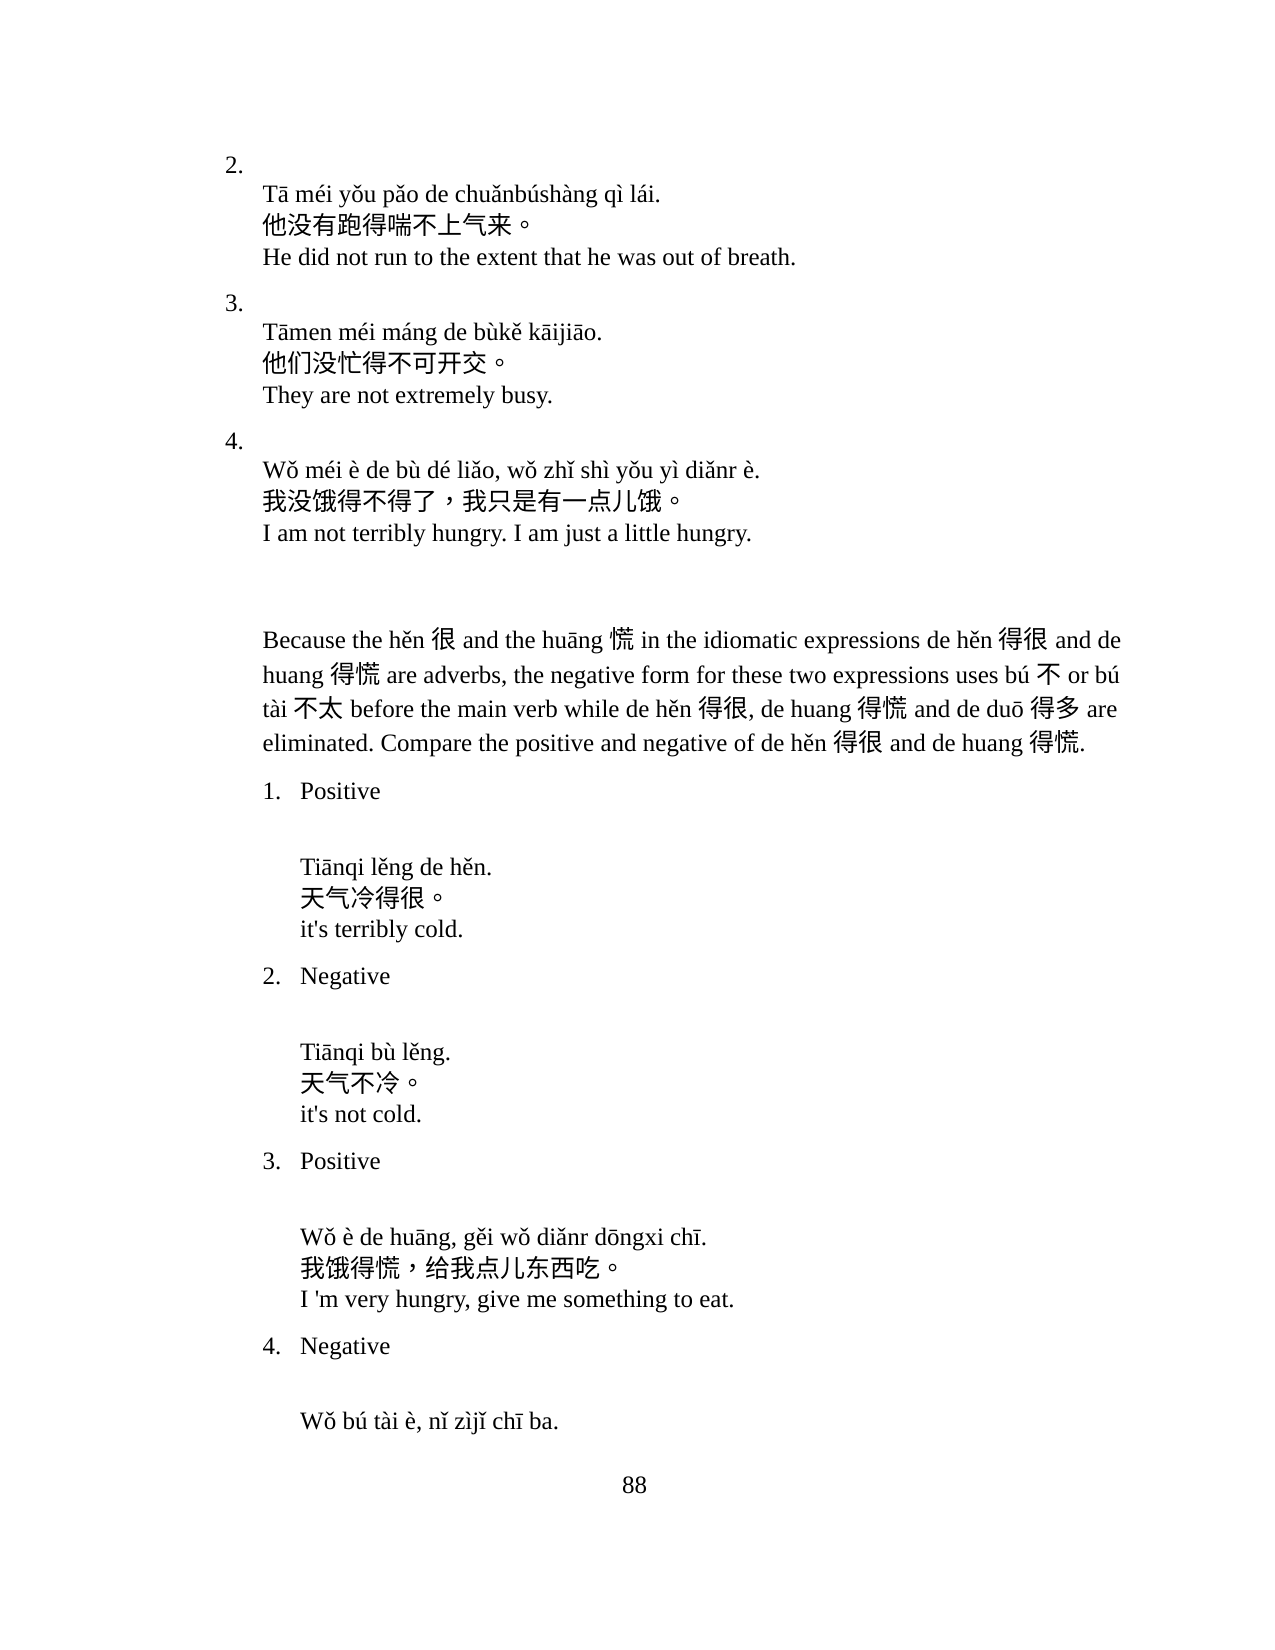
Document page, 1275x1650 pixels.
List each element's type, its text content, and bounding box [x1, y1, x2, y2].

list Wǒ è de huāng, gěi wǒ diǎnr dōngxi chī. 我饿得慌，给我点儿东西吃。 I 'm very hungry, give me something to eat. [262, 1193, 1125, 1313]
list Tiānqi bù lěng. 天气不冷。 it's not cold. [262, 1008, 1125, 1128]
list Positive [262, 776, 1125, 805]
list Because the hěn 很 and the huāng 慌 in the idiomatic expressions de hěn 得很 and de huang 得慌 are adverbs, the negative form for these two expressions uses bú 不 or bú tài 不太 before the main verb while de hěn 得很, de huang 得慌 and de duō 得多 are eliminated. Compare the positive and negative of de hěn 得很 and de huang 得慌. [225, 622, 1125, 758]
list Positive [262, 1146, 1125, 1175]
list Tā méi yǒu pǎo de chuǎnbúshàng qì lái. 他没有跑得喘不上气来。 He did not run to the extent that he was out of breath. [225, 150, 1125, 270]
list Tāmen méi máng de bùkě kāijiāo. 他们没忙得不可开交。 They are not extremely busy. [225, 288, 1125, 408]
list Negative [262, 961, 1125, 990]
list Wǒ bú tài è, nǐ zìjǐ chī ba. [262, 1378, 1125, 1435]
list Negative [262, 1331, 1125, 1360]
list Tiānqi lěng de hěn. 天气冷得很。 it's terribly cold. [262, 823, 1125, 943]
list Wǒ méi è de bù dé liǎo, wǒ zhǐ shì yǒu yì diǎnr è. 我没饿得不得了，我只是有一点儿饿。 I am not terribly hungry. I am just a little hungry. [225, 426, 1125, 604]
